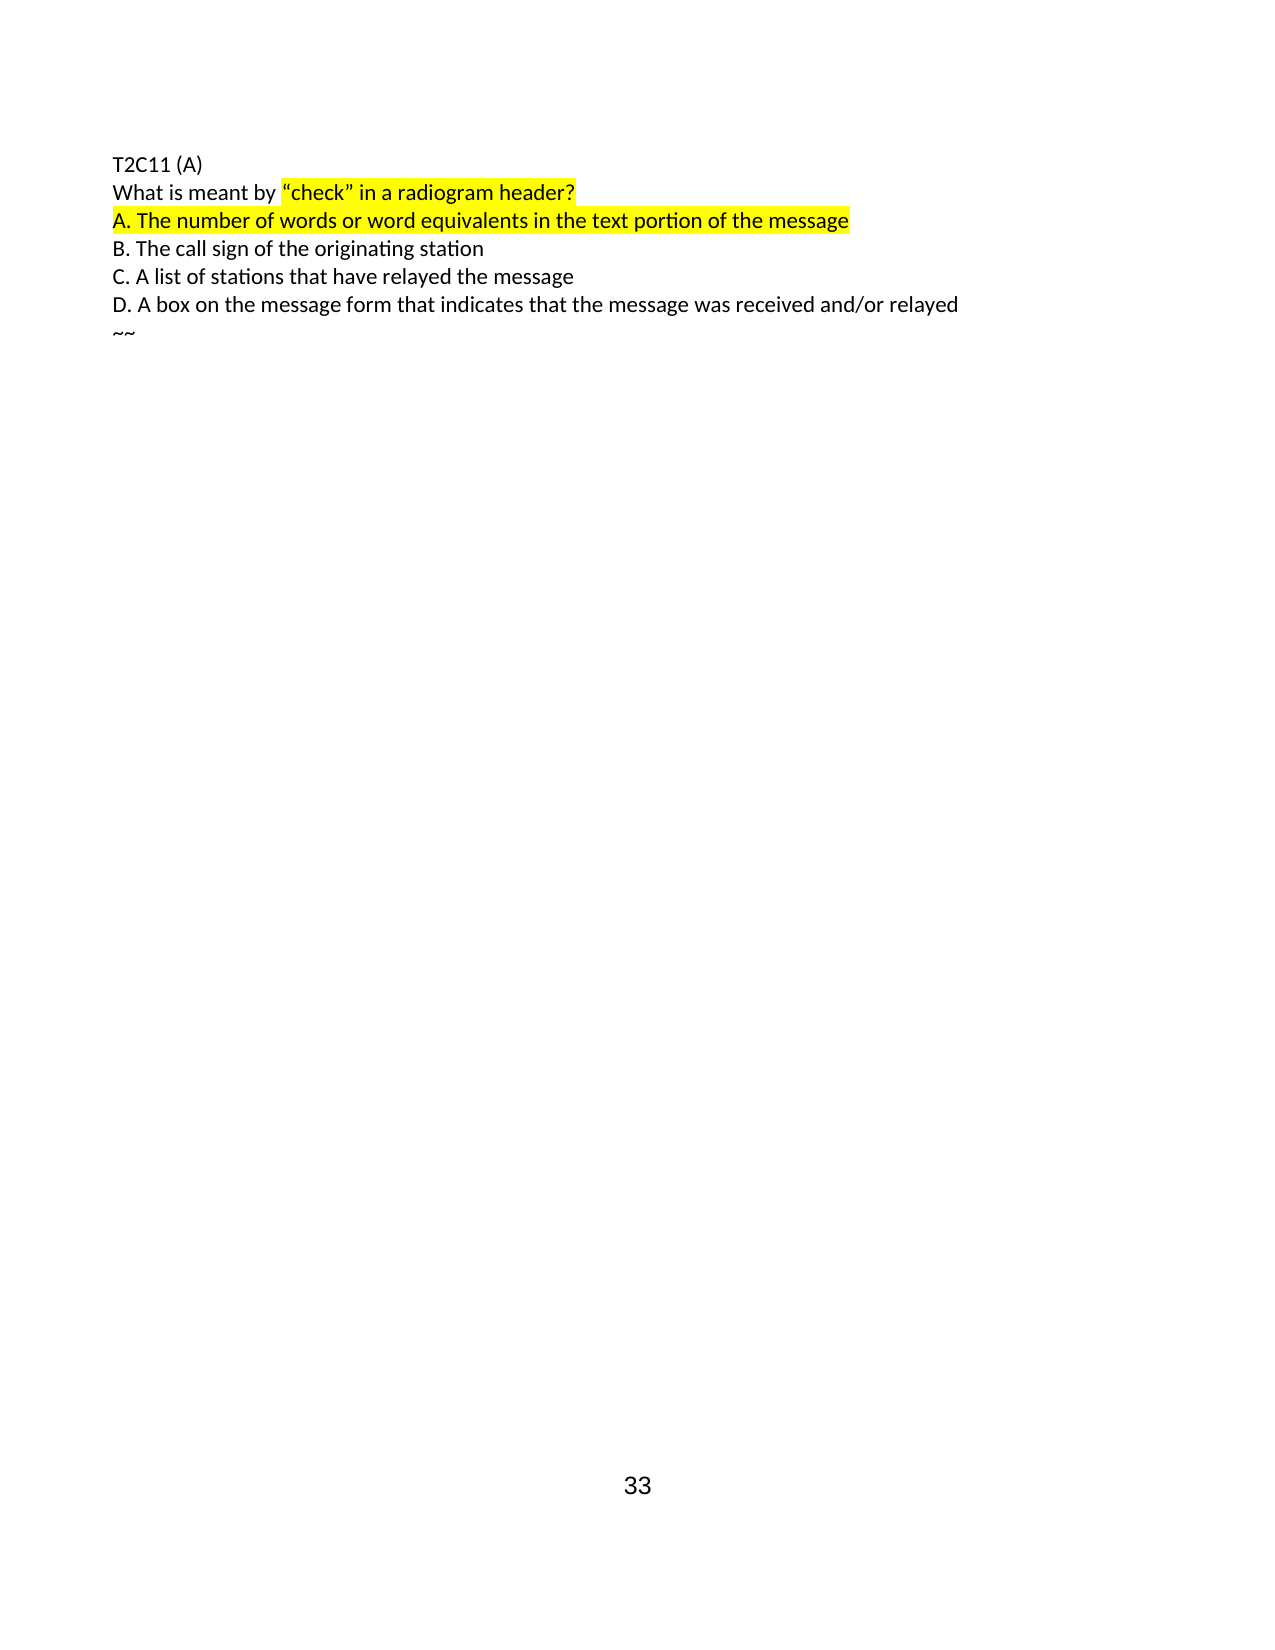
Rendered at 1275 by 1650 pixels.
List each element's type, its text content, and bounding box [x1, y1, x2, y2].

text T2C11 (A) [112, 150, 1162, 178]
text C. A list of stations that have relayed the message [112, 262, 1162, 290]
text B. The call sign of the originating station [112, 234, 1162, 262]
text A. The number of words or word equivalents in the text portion of the message [112, 206, 1162, 234]
text ~~ [112, 318, 1162, 346]
text D. A box on the message form that indicates that the message was received and/or relayed [112, 290, 1162, 318]
text What is meant by “check” in a radiogram header? [112, 178, 1162, 206]
